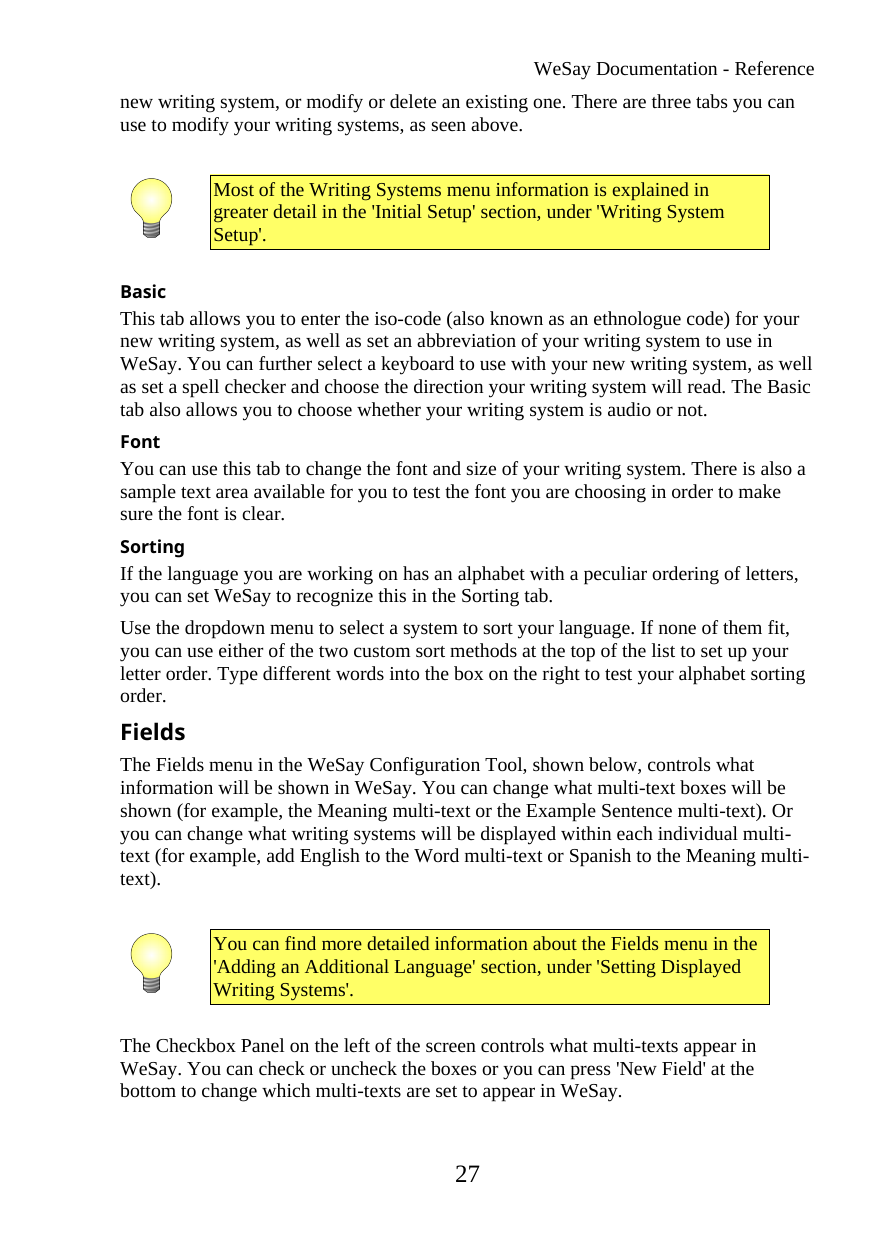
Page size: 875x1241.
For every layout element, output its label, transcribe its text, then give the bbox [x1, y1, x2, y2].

text Most of the Writing Systems menu information is explained in greater detail in the 'Initial Setup' section, under 'Writing System Setup'. [211, 176, 769, 249]
text The Fields menu in the WeSay Configuration Tool, shown below, controls what information will be shown in WeSay. You can change what multi-text boxes will be shown (for example, the Meaning multi-text or the Example Sentence multi-text). Or you can change what writing systems will be displayed within each individual multi-text (for example, add English to the Word multi-text or Spanish to the Meaning multi-text). [120, 753, 814, 890]
text You can find more detailed information about the Fields menu in the 'Adding an Additional Language' section, under 'Setting Displayed Writing Systems'. [211, 930, 769, 1004]
subtitle Basic [120, 279, 814, 303]
picture [120, 932, 181, 993]
subtitle Font [120, 429, 814, 454]
text This tab allows you to enter the iso-code (also known as an ethnologue code) for your new writing system, as well as set an abbreviation of your writing system to use in WeSay. You can further select a keyboard to use with your new writing system, as well as set a spell checker and choose the direction your writing system will read. The Basic tab also allows you to choose whether your writing system is audio or not. [120, 306, 814, 421]
picture [120, 177, 181, 238]
text You can use this tab to change the font and size of your writing system. There is also a sample text area available for you to test the font you are choosing in order to make sure the font is clear. [120, 457, 814, 525]
text The Checkbox Panel on the left of the screen controls what multi-texts appear in WeSay. You can check or uncheck the boxes or you can press 'New Field' at the bottom to change which multi-texts are set to appear in WeSay. [120, 1034, 814, 1102]
text If the language you are working on has an alphabet with a peculiar ordering of letters, you can set WeSay to recognize this in the Sorting tab. [120, 561, 814, 607]
subtitle Sorting [120, 534, 814, 558]
text new writing system, or modify or delete an existing one. There are three tabs you can use to modify your writing systems, as seen above. [120, 90, 814, 136]
text Use the dropdown menu to select a system to sort your language. If none of them fit, you can use either of the two custom sort methods at the top of the list to set up your letter order. Type different words into the box on the right to test your alphabet sorting order. [120, 616, 814, 707]
subtitle Fields [120, 716, 814, 747]
